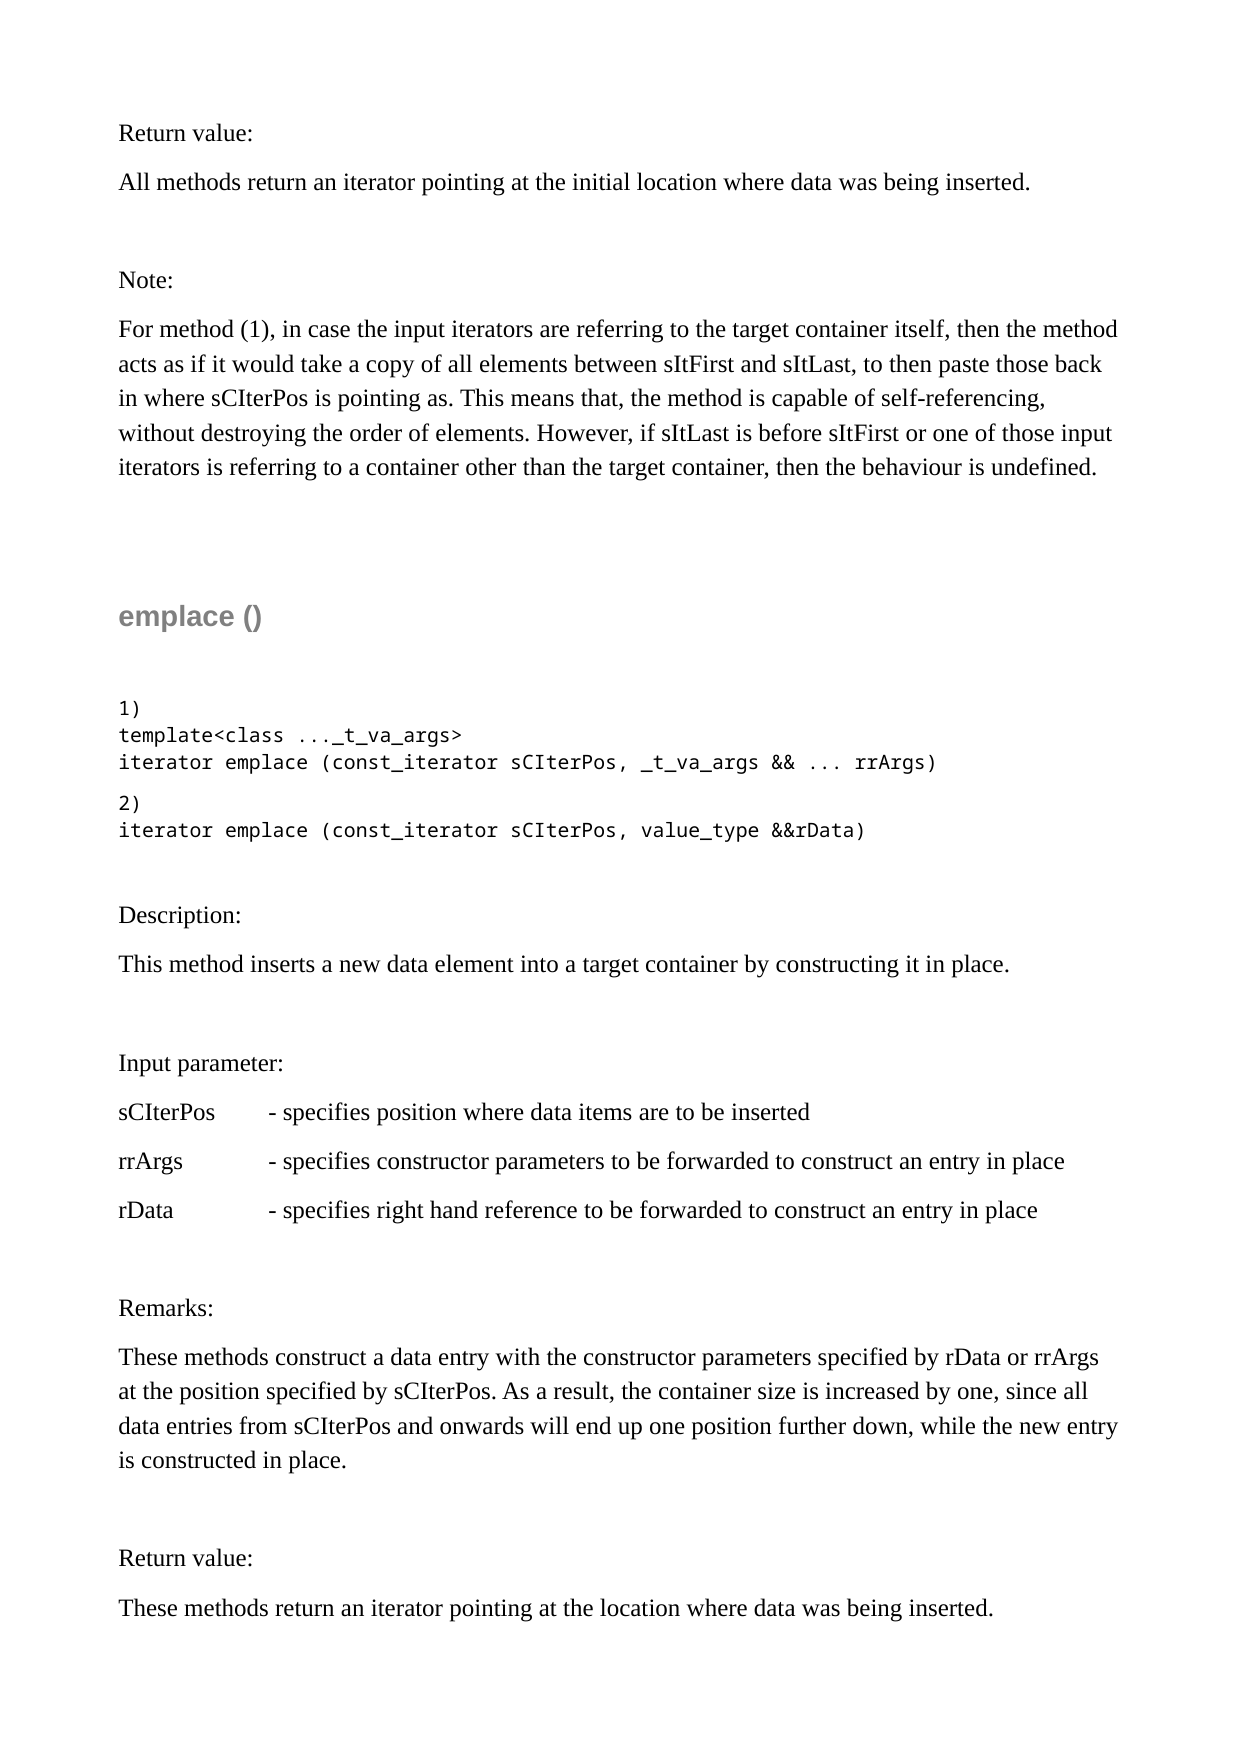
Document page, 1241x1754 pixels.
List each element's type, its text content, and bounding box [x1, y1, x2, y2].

text 2) [118, 789, 1122, 816]
text Remarks: [118, 1293, 1122, 1322]
text For method (1), in case the input iterators are referring to the target container itself, then the method acts as if it would take a copy of all elements between sItFirst and sItLast, to then paste those back in where sCIterPos is pointing as. This means that, the method is capable of self-referencing, without destroying the order of elements. However, if sItLast is before sItFirst or one of those input iterators is referring to a container other than the target container, then the behaviour is undefined. [118, 314, 1122, 481]
text 1) [118, 694, 1122, 722]
text These methods return an iterator pointing at the location where data was being inserted. [118, 1593, 1122, 1621]
text All methods return an iterator pointing at the initial location where data was being inserted. [118, 167, 1122, 196]
text Note: [118, 265, 1122, 294]
text This method inserts a new data element into a target container by constructing it in place. [118, 949, 1122, 978]
text Return value: [118, 118, 1122, 147]
text iterator emplace (const_iterator sCIterPos, _t_va_args && ... rrArgs) [118, 748, 1122, 776]
text template<class ..._t_va_args> [118, 722, 1122, 748]
text These methods construct a data entry with the constructor parameters specified by rData or rrArgs at the position specified by sCIterPos. As a result, the container size is increased by one, since all data entries from sCIterPos and onwards will end up one position further down, while the new entry is constructed in place. [118, 1342, 1122, 1474]
text Description: [118, 900, 1122, 929]
text Return value: [118, 1543, 1122, 1572]
text sCIterPos - specifies position where data items are to be inserted [118, 1097, 1122, 1125]
text rData - specifies right hand reference to be forwarded to construct an entry in place [118, 1195, 1122, 1223]
text rrArgs - specifies constructor parameters to be forwarded to construct an entry in place [118, 1146, 1122, 1174]
text iterator emplace (const_iterator sCIterPos, value_type &&rData) [118, 816, 1122, 843]
subtitle emplace () [118, 599, 1122, 633]
text Input parameter: [118, 1048, 1122, 1076]
